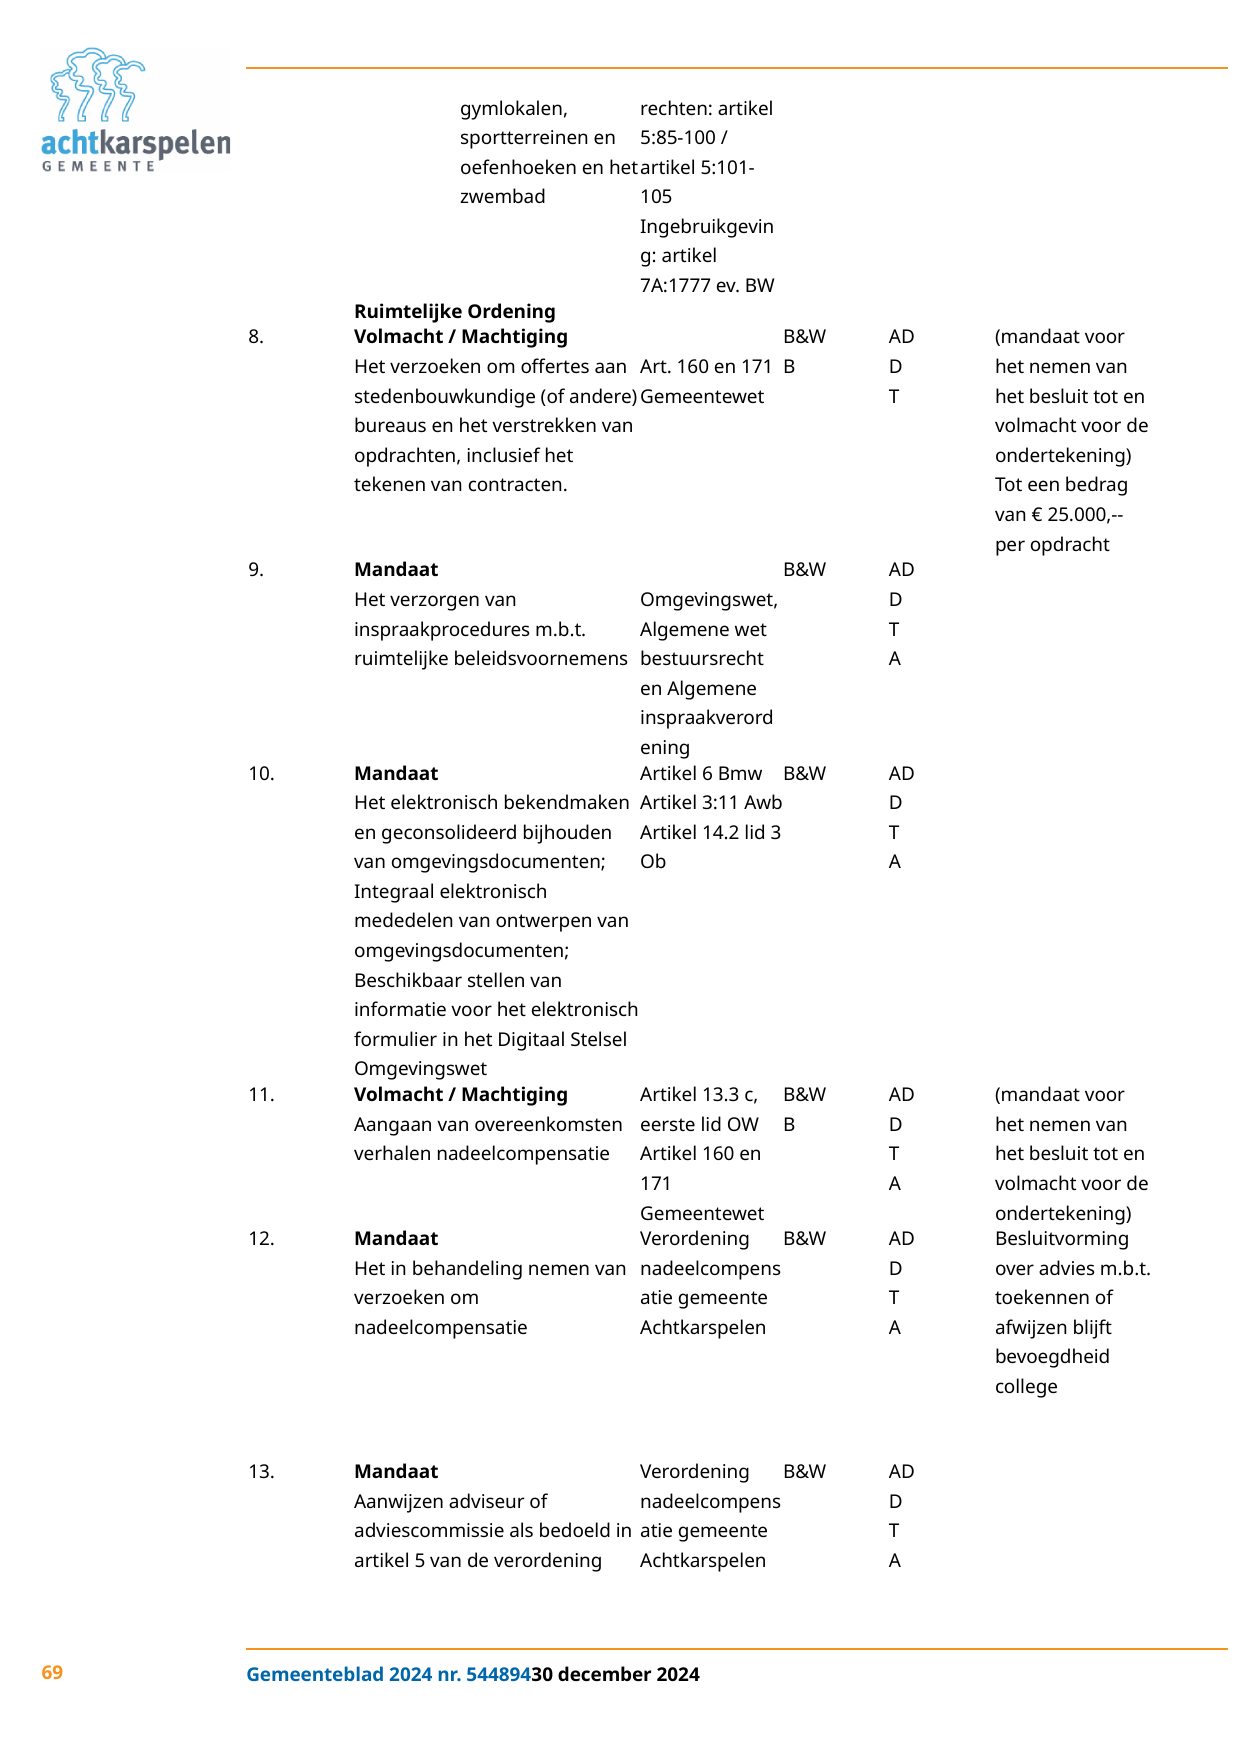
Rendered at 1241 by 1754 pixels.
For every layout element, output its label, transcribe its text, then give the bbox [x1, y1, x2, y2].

table_cell Ruimtelijke Ordening [354, 298, 1152, 324]
table_cell [248, 95, 460, 298]
table_cell B&W [783, 557, 889, 760]
table_cell Volmacht / Machtiging Aangaan van overeenkomsten verhalen nadeelcompensatie [354, 1081, 640, 1225]
table_cell Artikel 6 Bmw Artikel 3:11 Awb Artikel 14.2 lid 3 Ob [640, 760, 783, 1081]
table_cell 8. [248, 324, 354, 557]
table_cell AD D T A [889, 1458, 995, 1573]
table_cell Besluitvorming over advies m.b.t. toekennen of afwijzen blijft bevoegdheid college [995, 1225, 1152, 1458]
table_cell [995, 557, 1152, 760]
table_cell B&W [783, 1225, 889, 1458]
table_cell Art. 160 en 171 Gemeentewet [640, 324, 783, 557]
table_cell [783, 95, 889, 298]
table_cell Mandaat Het in behandeling nemen van verzoeken om nadeelcompensatie [354, 1225, 640, 1458]
table_cell 12. [248, 1225, 354, 1458]
table_cell Verordening nadeelcompensatie gemeente Achtkarspelen [640, 1225, 783, 1458]
table_cell Volmacht / Machtiging Het verzoeken om offertes aan stedenbouwkundige (of andere) bureaus en het verstrekken van opdrachten, inclusief het tekenen van contracten. [354, 324, 640, 557]
table_cell 11. [248, 1081, 354, 1225]
table_cell 13. [248, 1458, 354, 1573]
table_cell (mandaat voor het nemen van het besluit tot en volmacht voor de ondertekening) Tot een bedrag van € 25.000,-- per opdracht [995, 324, 1152, 557]
picture [41, 47, 231, 172]
table_cell Mandaat Aanwijzen adviseur of adviescommissie als bedoeld in artikel 5 van de verordening [354, 1458, 640, 1573]
table_cell [889, 95, 995, 298]
table_cell B&W B [783, 324, 889, 557]
table_cell Mandaat Het verzorgen van inspraakprocedures m.b.t. ruimtelijke beleidsvoornemens [354, 557, 640, 760]
table_cell 10. [248, 760, 354, 1081]
table_cell B&W [783, 1458, 889, 1573]
table_cell gymlokalen, sportterreinen en oefenhoeken en het zwembad [460, 95, 640, 298]
table_cell [248, 298, 354, 324]
table_cell [995, 760, 1152, 1081]
table_cell AD D T A [889, 760, 995, 1081]
table_cell [995, 95, 1152, 298]
table_cell rechten: artikel 5:85-100 / artikel 5:101-105 Ingebruikgeving: artikel 7A:1777 ev. BW [640, 95, 783, 298]
table_cell B&W B [783, 1081, 889, 1225]
table_cell AD D T A [889, 1225, 995, 1458]
table_cell AD D T [889, 324, 995, 557]
table_cell (mandaat voor het nemen van het besluit tot en volmacht voor de ondertekening) [995, 1081, 1152, 1225]
table_cell 9. [248, 557, 354, 760]
table_cell Artikel 13.3 c, eerste lid OW Artikel 160 en 171 Gemeentewet [640, 1081, 783, 1225]
table_cell [995, 1458, 1152, 1573]
table_cell AD D T A [889, 1081, 995, 1225]
table_cell AD D T A [889, 557, 995, 760]
table_cell Mandaat Het elektronisch bekendmaken en geconsolideerd bijhouden van omgevingsdocumenten; Integraal elektronisch mededelen van ontwerpen van omgevingsdocumenten; Beschikbaar stellen van informatie voor het elektronisch formulier in het Digitaal Stelsel Omgevingswet [354, 760, 640, 1081]
table_cell Verordening nadeelcompensatie gemeente Achtkarspelen [640, 1458, 783, 1573]
table_cell Omgevingswet, Algemene wet bestuursrecht en Algemene inspraakverordening [640, 557, 783, 760]
table_cell B&W [783, 760, 889, 1081]
